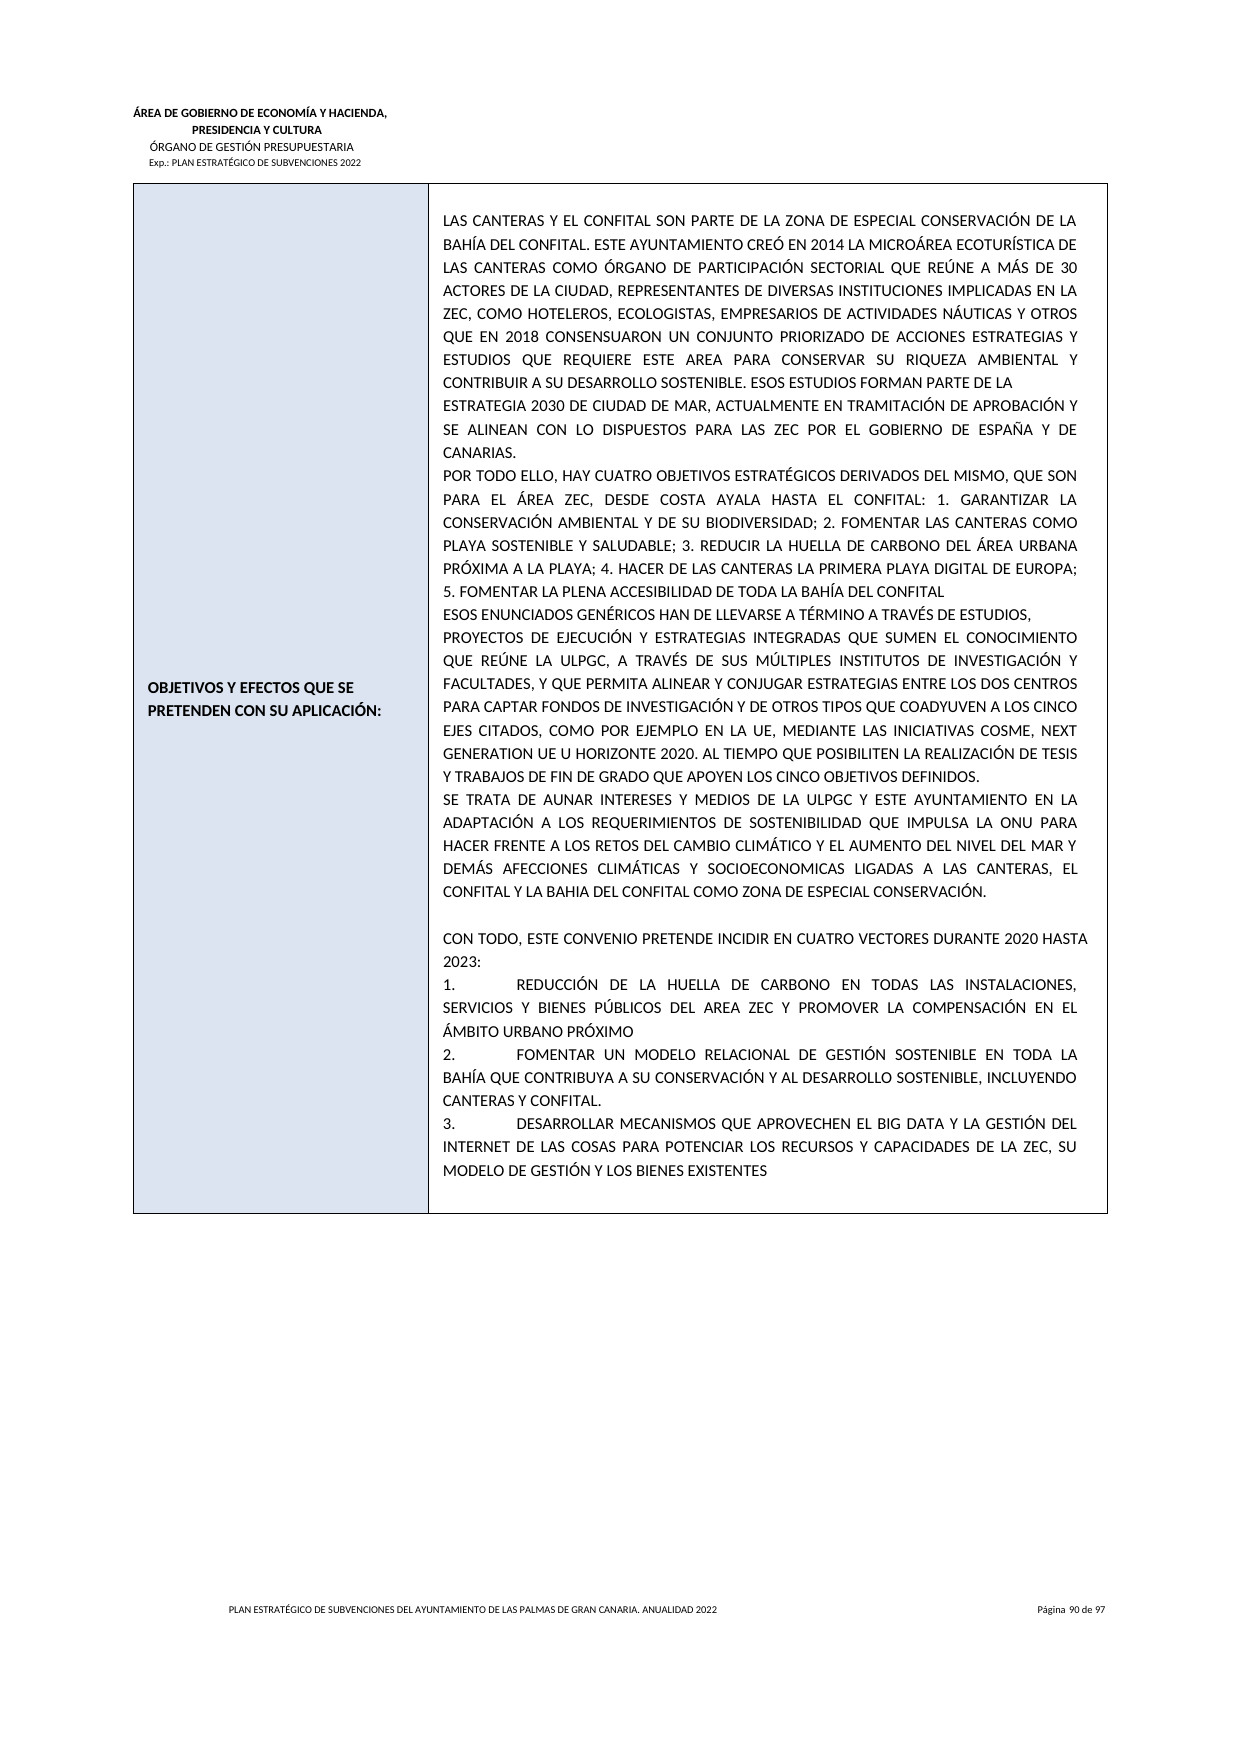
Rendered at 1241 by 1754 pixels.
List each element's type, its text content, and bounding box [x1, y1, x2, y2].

table_cell LAS CANTERAS Y EL CONFITAL SON PARTE DE LA ZONA DE ESPECIAL CONSERVACIÓN DE LA BAHÍA DEL CONFITAL. ESTE AYUNTAMIENTO CREÓ EN 2014 LA MICROÁREA ECOTURÍSTICA DE LAS CANTERAS COMO ÓRGANO DE PARTICIPACIÓN SECTORIAL QUE REÚNE A MÁS DE 30 ACTORES DE LA CIUDAD, REPRESENTANTES DE DIVERSAS INSTITUCIONES IMPLICADAS EN LA ZEC, COMO HOTELEROS, ECOLOGISTAS, EMPRESARIOS DE ACTIVIDADES NÁUTICAS Y OTROS QUE EN 2018 CONSENSUARON UN CONJUNTO PRIORIZADO DE ACCIONES ESTRATEGIAS Y ESTUDIOS QUE REQUIERE ESTE AREA PARA CONSERVAR SU RIQUEZA AMBIENTAL Y CONTRIBUIR A SU DESARROLLO SOSTENIBLE. ESOS ESTUDIOS FORMAN PARTE DE LA ESTRATEGIA 2030 DE CIUDAD DE MAR, ACTUALMENTE EN TRAMITACIÓN DE APROBACIÓN Y SE ALINEAN CON LO DISPUESTOS PARA LAS ZEC POR EL GOBIERNO DE ESPAÑA Y DE CANARIAS. POR TODO ELLO, HAY CUATRO OBJETIVOS ESTRATÉGICOS DERIVADOS DEL MISMO, QUE SON PARA EL ÁREA ZEC, DESDE COSTA AYALA HASTA EL CONFITAL: 1. GARANTIZAR LA CONSERVACIÓN AMBIENTAL Y DE SU BIODIVERSIDAD; 2. FOMENTAR LAS CANTERAS COMO PLAYA SOSTENIBLE Y SALUDABLE; 3. REDUCIR LA HUELLA DE CARBONO DEL ÁREA URBANA PRÓXIMA A LA PLAYA; 4. HACER DE LAS CANTERAS LA PRIMERA PLAYA DIGITAL DE EUROPA; 5. FOMENTAR LA PLENA ACCESIBILIDAD DE TODA LA BAHÍA DEL CONFITAL ESOS ENUNCIADOS GENÉRICOS HAN DE LLEVARSE A TÉRMINO A TRAVÉS DE ESTUDIOS, PROYECTOS DE EJECUCIÓN Y ESTRATEGIAS INTEGRADAS QUE SUMEN EL CONOCIMIENTO QUE REÚNE LA ULPGC, A TRAVÉS DE SUS MÚLTIPLES INSTITUTOS DE INVESTIGACIÓN Y FACULTADES, Y QUE PERMITA ALINEAR Y CONJUGAR ESTRATEGIAS ENTRE LOS DOS CENTROS PARA CAPTAR FONDOS DE INVESTIGACIÓN Y DE OTROS TIPOS QUE COADYUVEN A LOS CINCO EJES CITADOS, COMO POR EJEMPLO EN LA UE, MEDIANTE LAS INICIATIVAS COSME, NEXT GENERATION UE U HORIZONTE 2020. AL TIEMPO QUE POSIBILITEN LA REALIZACIÓN DE TESIS Y TRABAJOS DE FIN DE GRADO QUE APOYEN LOS CINCO OBJETIVOS DEFINIDOS. SE TRATA DE AUNAR INTERESES Y MEDIOS DE LA ULPGC Y ESTE AYUNTAMIENTO EN LA ADAPTACIÓN A LOS REQUERIMIENTOS DE SOSTENIBILIDAD QUE IMPULSA LA ONU PARA HACER FRENTE A LOS RETOS DEL CAMBIO CLIMÁTICO Y EL AUMENTO DEL NIVEL DEL MAR Y DEMÁS AFECCIONES CLIMÁTICAS Y SOCIOECONOMICAS LIGADAS A LAS CANTERAS, EL CONFITAL Y LA BAHIA DEL CONFITAL COMO ZONA DE ESPECIAL CONSERVACIÓN. CON TODO, ESTE CONVENIO PRETENDE INCIDIR EN CUATRO VECTORES DURANTE 2020 HASTA 2023: REDUCCIÓN DE LA HUELLA DE CARBONO EN TODAS LAS INSTALACIONES, SERVICIOS Y BIENES PÚBLICOS DEL AREA ZEC Y PROMOVER LA COMPENSACIÓN EN EL ÁMBITO URBANO PRÓXIMO FOMENTAR UN MODELO RELACIONAL DE GESTIÓN SOSTENIBLE EN TODA LA BAHÍA QUE CONTRIBUYA A SU CONSERVACIÓN Y AL DESARROLLO SOSTENIBLE, INCLUYENDO CANTERAS Y CONFITAL. DESARROLLAR MECANISMOS QUE APROVECHEN EL BIG DATA Y LA GESTIÓN DEL INTERNET DE LAS COSAS PARA POTENCIAR LOS RECURSOS Y CAPACIDADES DE LA ZEC, SU MODELO DE GESTIÓN Y LOS BIENES EXISTENTES [429, 184, 1107, 1213]
table_cell OBJETIVOS Y EFECTOS QUE SE PRETENDEN CON SU APLICACIÓN: [134, 184, 428, 1213]
